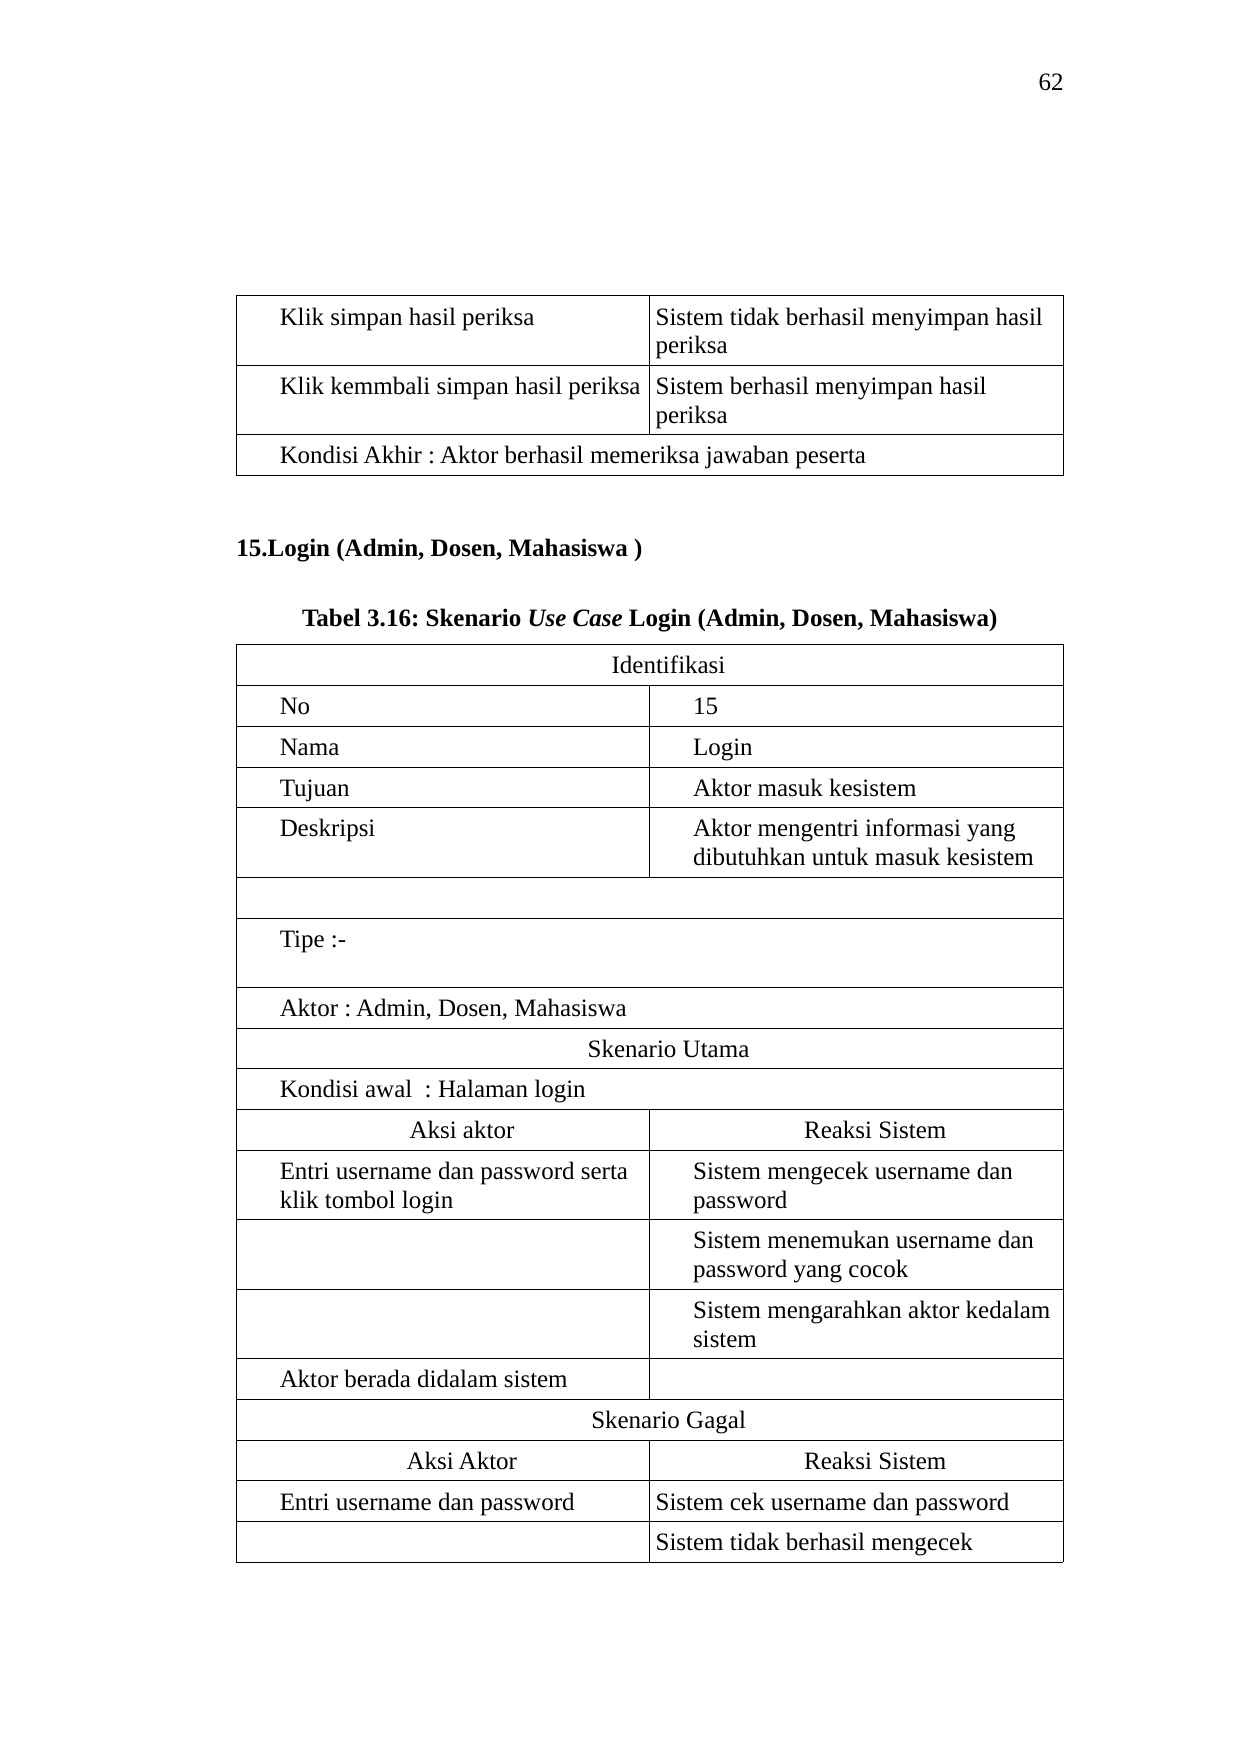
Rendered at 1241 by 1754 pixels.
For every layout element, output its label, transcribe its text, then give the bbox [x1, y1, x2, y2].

table_cell Entri username dan password [237, 1481, 649, 1521]
table_cell Kondisi Akhir : Aktor berhasil memeriksa jawaban peserta [237, 435, 1063, 475]
table_cell Skenario Utama [237, 1029, 1063, 1068]
table_header Identifikasi [237, 645, 1063, 685]
table_cell Sistem menemukan username dan password yang cocok [650, 1220, 1063, 1289]
table_cell Tujuan [237, 768, 649, 807]
table_cell [650, 1359, 1063, 1399]
table_cell Login [650, 727, 1063, 766]
table_cell Kondisi awal : Halaman login [237, 1069, 1063, 1109]
table_cell Sistem tidak berhasil menyimpan hasil periksa [650, 296, 1063, 365]
table_cell Deskripsi [237, 808, 649, 877]
table_cell Sistem cek username dan password [650, 1481, 1063, 1521]
table_cell 15 [650, 686, 1063, 726]
text Tabel 3.16: Skenario Use Case Login (Admin, Dosen, Mahasiswa) [236, 603, 1063, 632]
table_cell [237, 1522, 649, 1562]
table_cell Aktor mengentri informasi yang dibutuhkan untuk masuk kesistem [650, 808, 1063, 877]
table_cell No [237, 686, 649, 726]
table_cell Aktor berada didalam sistem [237, 1359, 649, 1399]
table_cell Reaksi Sistem [650, 1441, 1063, 1480]
text 15.Login (Admin, Dosen, Mahasiswa ) [236, 533, 1063, 562]
table_cell Aktor : Admin, Dosen, Mahasiswa [237, 988, 1063, 1028]
table_cell Skenario Gagal [237, 1400, 1063, 1440]
table_cell Aksi Aktor [237, 1441, 649, 1480]
table_cell Tipe :- [237, 919, 1063, 987]
table_cell Aksi aktor [237, 1110, 649, 1150]
table_cell Sistem tidak berhasil mengecek [650, 1522, 1063, 1562]
table_cell [237, 1220, 649, 1289]
table_cell Sistem mengecek username dan password [650, 1151, 1063, 1219]
table_cell [237, 878, 1063, 917]
table_cell Entri username dan password serta klik tombol login [237, 1151, 649, 1219]
table_cell Klik simpan hasil periksa [237, 296, 649, 365]
table_cell Klik kemmbali simpan hasil periksa [237, 366, 649, 434]
table_cell Sistem mengarahkan aktor kedalam sistem [650, 1290, 1063, 1358]
table_cell [237, 1290, 649, 1358]
table_cell Sistem berhasil menyimpan hasil periksa [650, 366, 1063, 434]
table_cell Aktor masuk kesistem [650, 768, 1063, 807]
table_cell Nama [237, 727, 649, 766]
table_cell Reaksi Sistem [650, 1110, 1063, 1150]
